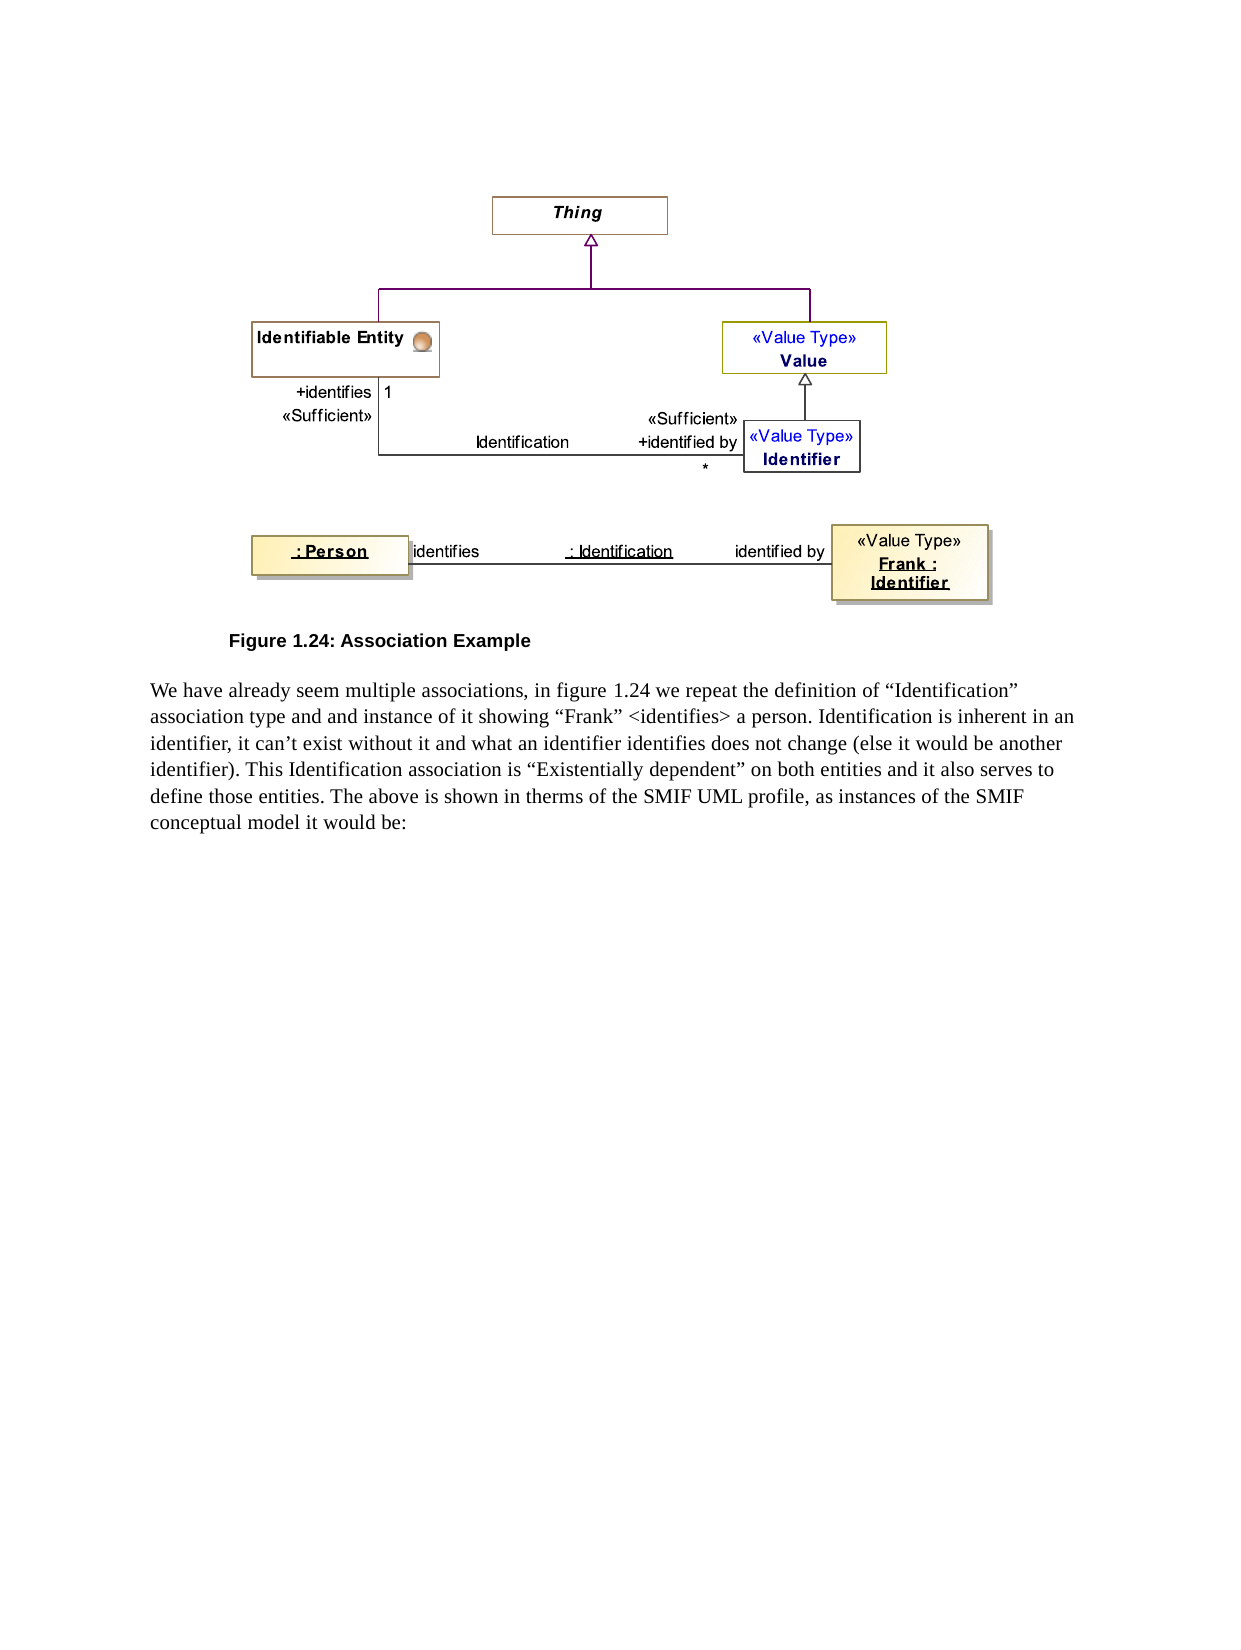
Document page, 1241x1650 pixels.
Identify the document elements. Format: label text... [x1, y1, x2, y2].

text Figure 1.24: Association Example [229, 624, 1011, 652]
text We have already seem multiple associations, in figure 1.24 we repeat the definition of “Identification” association type and and instance of it showing “Frank” <identifies> a person. Identification is inherent in an identifier, it can’t exist without it and what an identifier identifies does not change (else it would be another identifier). This Identification association is “Existentially dependent” on both entities and it also serves to define those entities. The above is shown in therms of the SMIF UML profile, as instances of the SMIF conceptual model it would be: [150, 150, 1090, 834]
